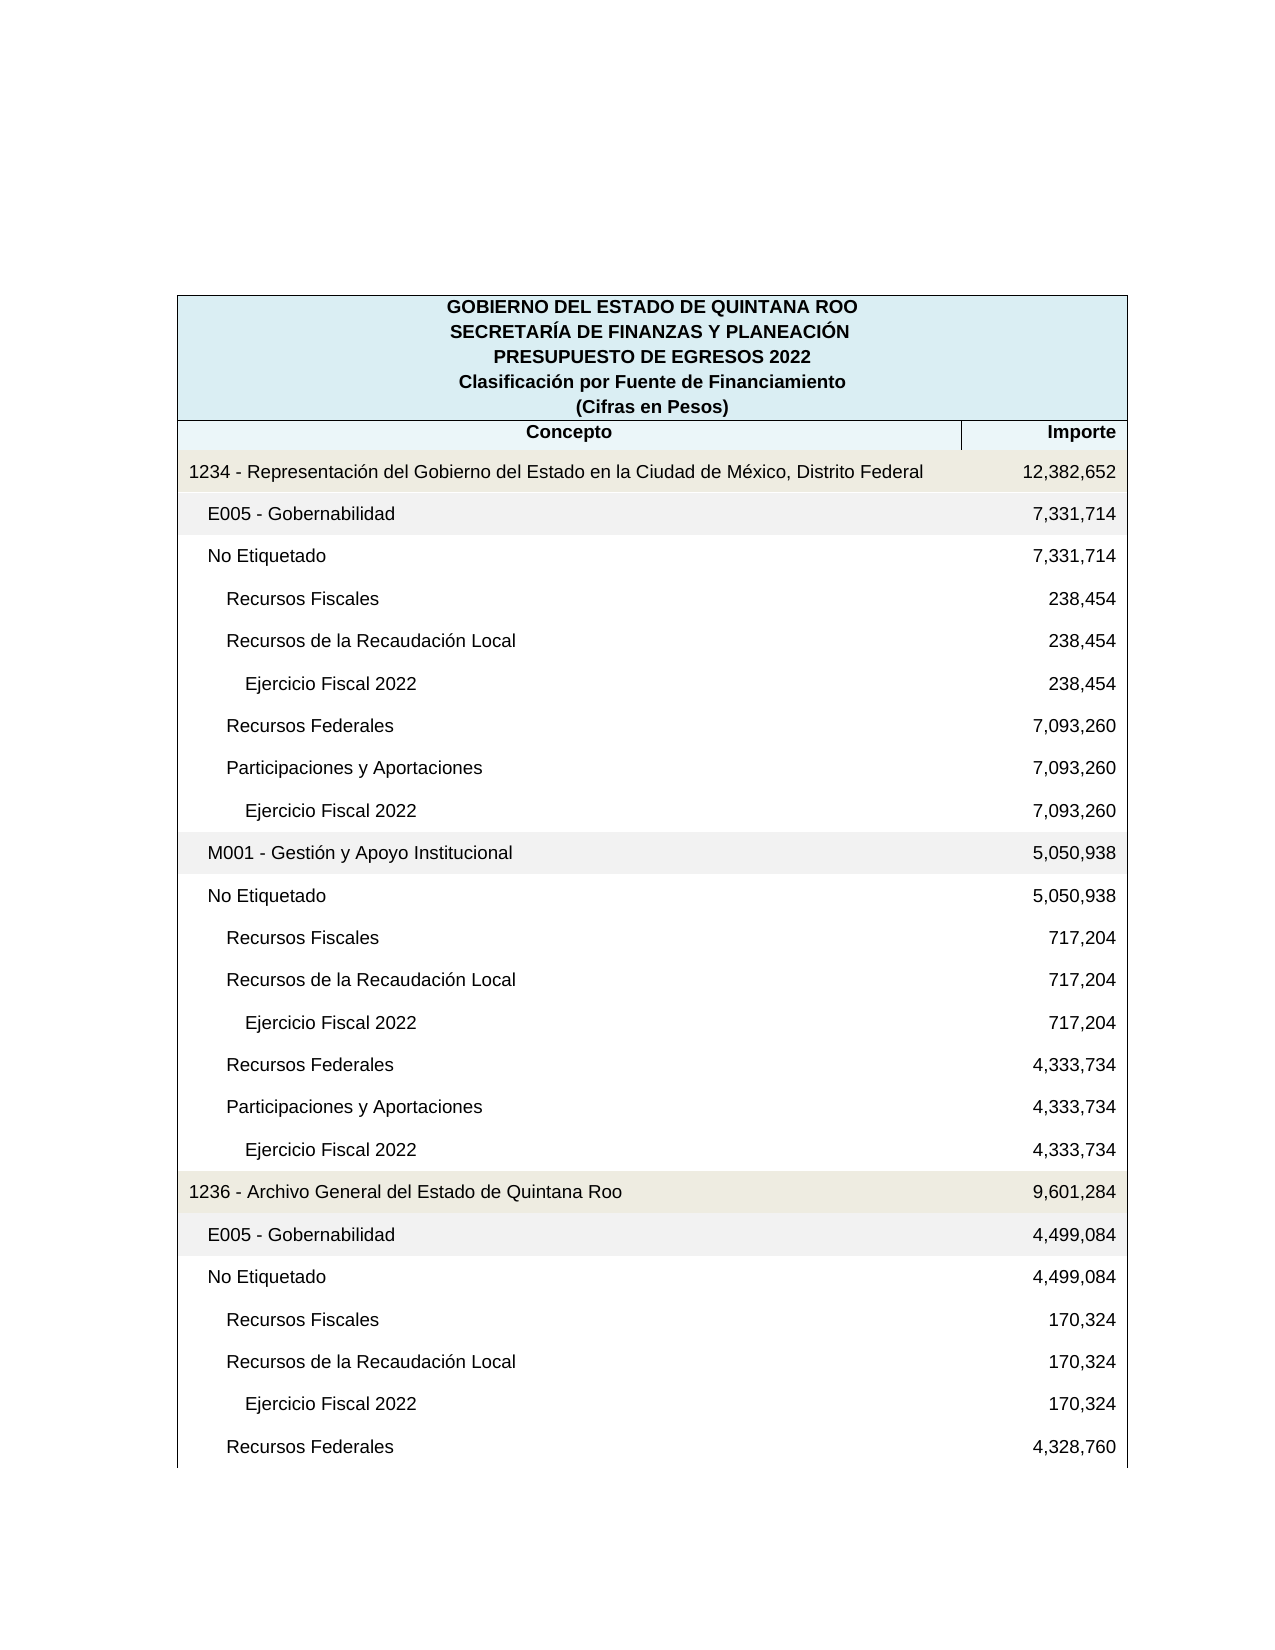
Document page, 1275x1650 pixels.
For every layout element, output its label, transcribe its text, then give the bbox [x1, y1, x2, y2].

table_header GOBIERNO DEL ESTADO DE QUINTANA ROO SECRETARÍA DE FINANZAS Y PLANEACIÓN PRESUPUESTO DE EGRESOS 2022 Clasificación por Fuente de Financiamiento (Cifras en Pesos) [178, 296, 1127, 420]
table_cell 238,454 [974, 662, 1127, 704]
table_cell 7,093,260 [974, 747, 1127, 789]
table_cell 4,499,084 [974, 1213, 1127, 1256]
table_cell 170,324 [974, 1298, 1127, 1340]
table_cell Recursos Fiscales [178, 916, 974, 959]
table_cell 5,050,938 [974, 832, 1127, 874]
table_cell Recursos de la Recaudación Local [178, 620, 974, 662]
table_cell Recursos Federales [178, 1425, 974, 1467]
table_cell No Etiquetado [178, 535, 974, 577]
table_cell 7,331,714 [974, 493, 1127, 535]
table_cell Concepto [178, 421, 961, 450]
table_cell Recursos de la Recaudación Local [178, 1340, 974, 1383]
table_cell 170,324 [974, 1340, 1127, 1383]
table_cell Ejercicio Fiscal 2022 [178, 1001, 974, 1043]
table_cell 238,454 [974, 577, 1127, 619]
table_cell 7,331,714 [974, 535, 1127, 577]
table_cell 717,204 [974, 916, 1127, 959]
table_cell 4,328,760 [974, 1425, 1127, 1467]
table_cell No Etiquetado [178, 1256, 974, 1298]
table_cell Participaciones y Aportaciones [178, 1086, 974, 1128]
table_cell 717,204 [974, 1001, 1127, 1043]
table_cell 4,333,734 [974, 1044, 1127, 1086]
table_cell 4,499,084 [974, 1256, 1127, 1298]
table_cell Recursos de la Recaudación Local [178, 959, 974, 1001]
table_cell E005 - Gobernabilidad [178, 1213, 974, 1256]
table_cell M001 - Gestión y Apoyo Institucional [178, 832, 974, 874]
table_cell Recursos Federales [178, 1044, 974, 1086]
table_cell Ejercicio Fiscal 2022 [178, 662, 974, 704]
table_cell 4,333,734 [974, 1086, 1127, 1128]
table_cell Recursos Fiscales [178, 1298, 974, 1340]
table_cell 9,601,284 [974, 1171, 1127, 1213]
table_cell Ejercicio Fiscal 2022 [178, 789, 974, 832]
table_cell Recursos Fiscales [178, 577, 974, 619]
table_cell E005 - Gobernabilidad [178, 493, 974, 535]
table_cell 1234 - Representación del Gobierno del Estado en la Ciudad de México, Distrito Federal [178, 450, 974, 492]
table_cell Importe [962, 421, 1127, 450]
table_cell 7,093,260 [974, 789, 1127, 832]
table_cell 170,324 [974, 1383, 1127, 1425]
table_cell Ejercicio Fiscal 2022 [178, 1383, 974, 1425]
table_cell No Etiquetado [178, 874, 974, 916]
table_cell 5,050,938 [974, 874, 1127, 916]
table_cell 717,204 [974, 959, 1127, 1001]
table_cell Ejercicio Fiscal 2022 [178, 1128, 974, 1171]
table_cell 238,454 [974, 620, 1127, 662]
table_cell 4,333,734 [974, 1128, 1127, 1171]
table_cell Participaciones y Aportaciones [178, 747, 974, 789]
table_cell 1236 - Archivo General del Estado de Quintana Roo [178, 1171, 974, 1213]
table_cell 12,382,652 [974, 450, 1127, 492]
table_cell 7,093,260 [974, 704, 1127, 747]
table_cell Recursos Federales [178, 704, 974, 747]
